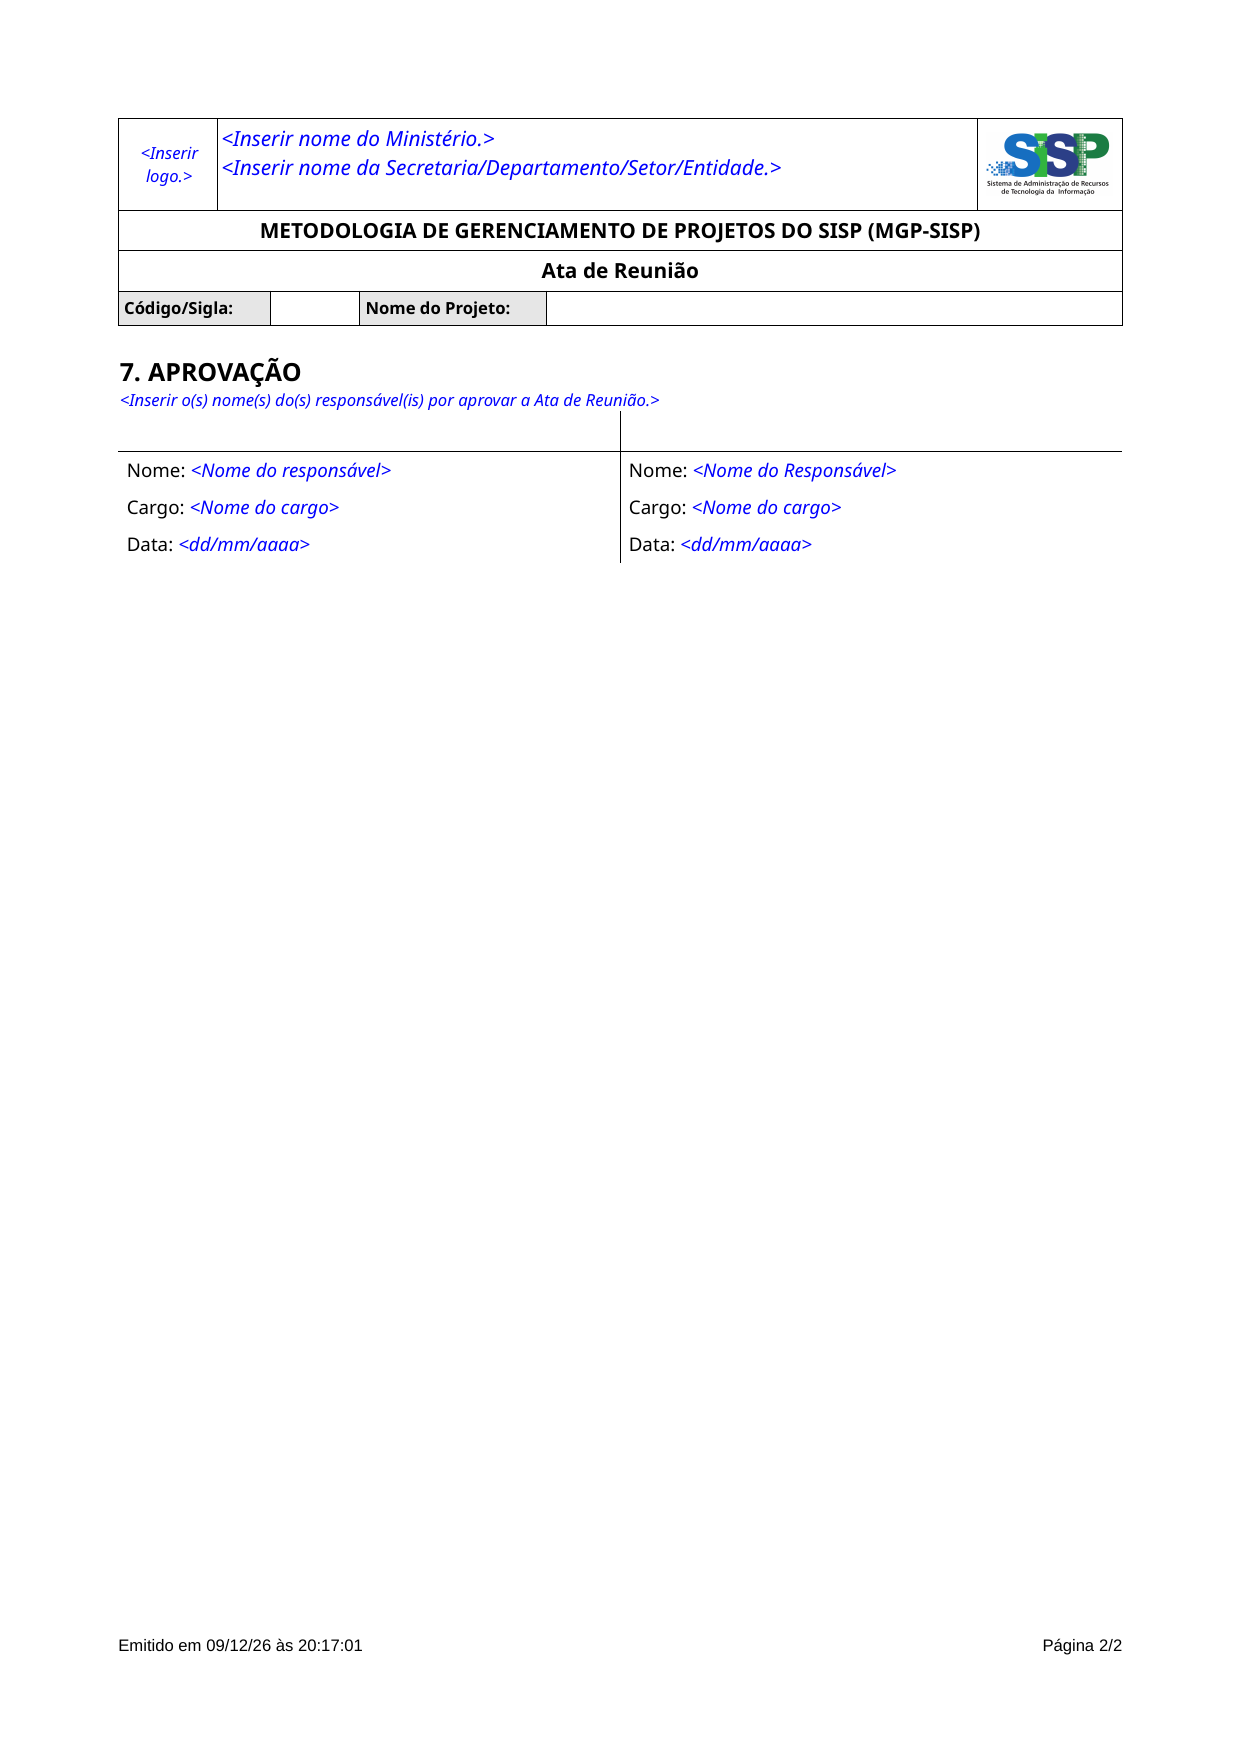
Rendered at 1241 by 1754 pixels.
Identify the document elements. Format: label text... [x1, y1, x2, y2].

table_cell Data: <dd/mm/aaaa> [118, 526, 620, 563]
table_cell Nome: <Nome do responsável> [118, 452, 620, 489]
table_cell Nome: <Nome do Responsável> [621, 452, 1122, 489]
table_header [118, 411, 620, 451]
text <Inserir o(s) nome(s) do(s) responsável(is) por aprovar a Ata de Reunião.> [119, 388, 1122, 411]
table_cell Cargo: <Nome do cargo> [621, 489, 1122, 526]
table_cell Cargo: <Nome do cargo> [118, 489, 620, 526]
list APROVAÇÃO [119, 354, 1122, 388]
table_header [621, 411, 1122, 451]
table_cell Data: <dd/mm/aaaa> [621, 526, 1122, 563]
